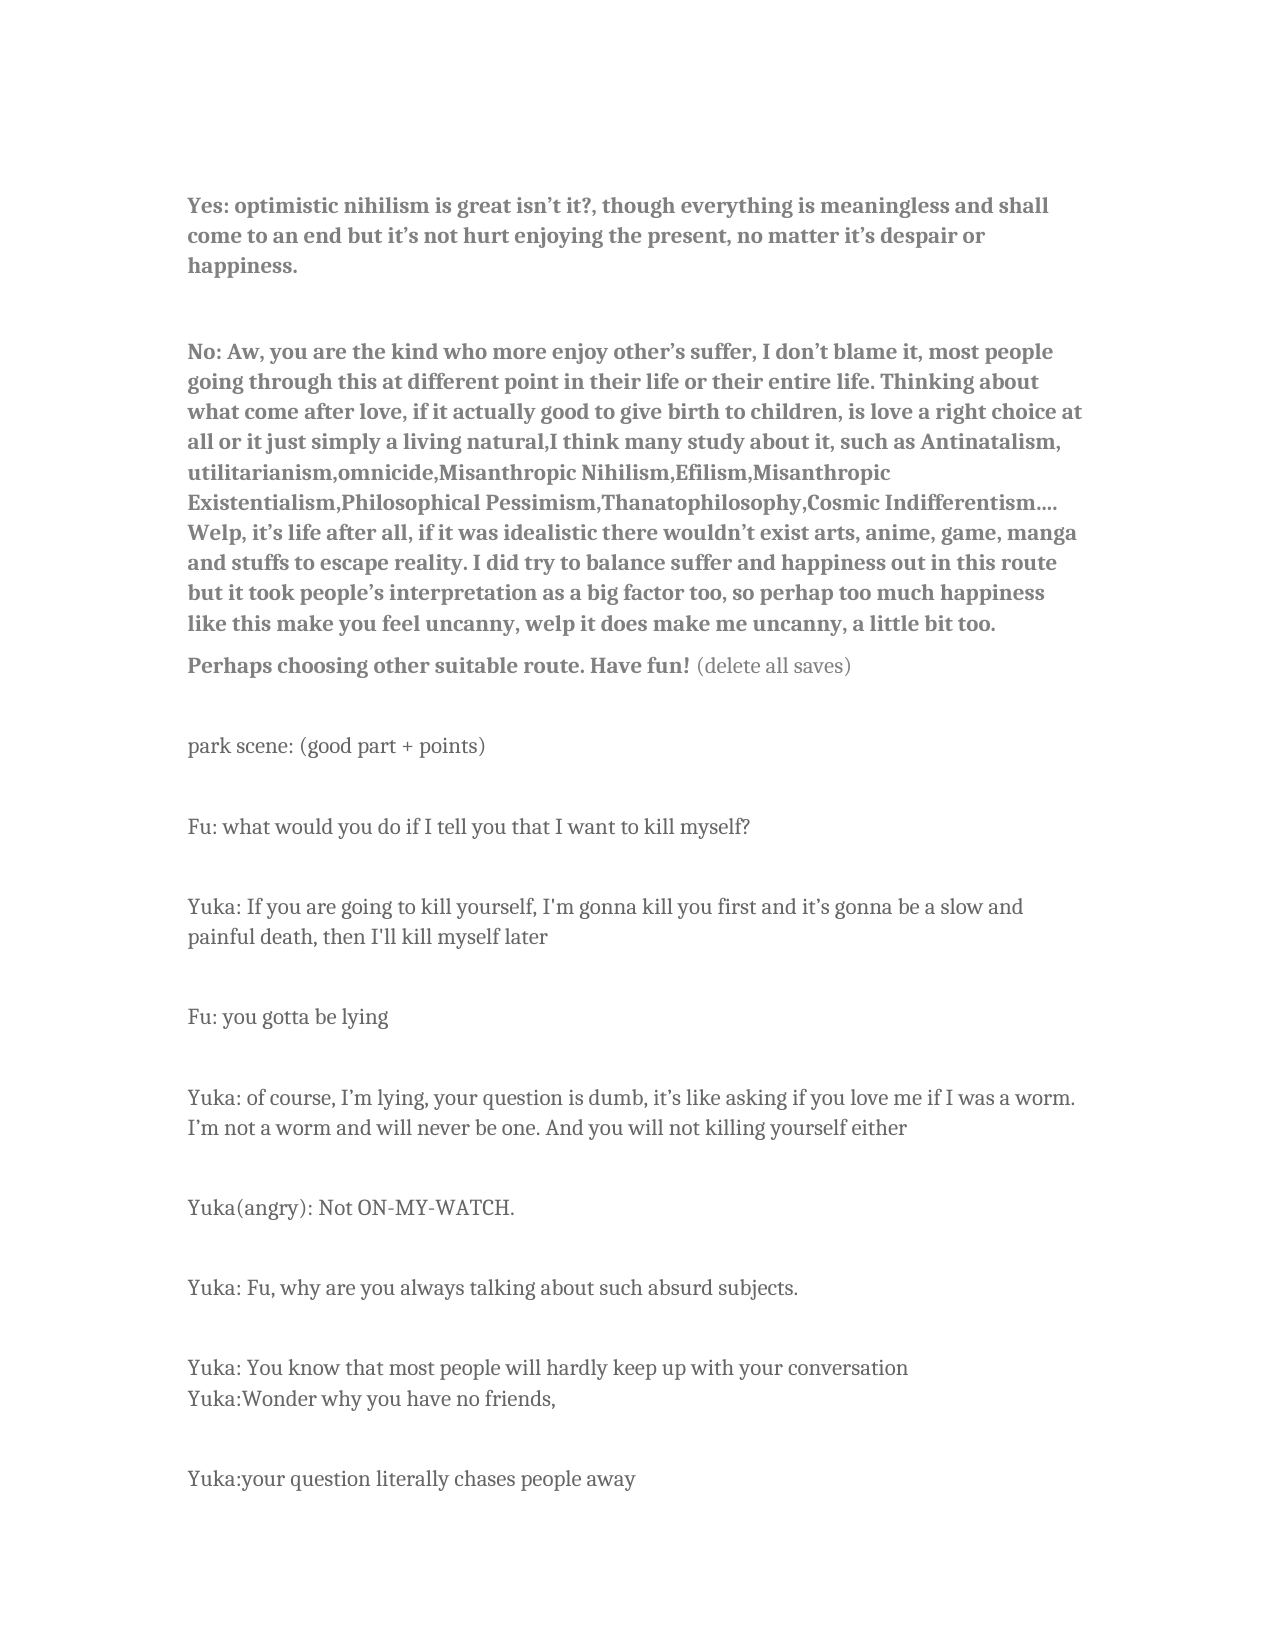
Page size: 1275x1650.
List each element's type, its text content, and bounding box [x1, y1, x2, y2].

text Yuka:your question literally chases people away [187, 1466, 1087, 1492]
text Yuka: of course, I’m lying, your question is dumb, it’s like asking if you love me if I was a worm. I’m not a worm and will never be one. And you will not killing yourself either [187, 1084, 1087, 1141]
text Yes: optimistic nihilism is great isn’t it?, though everything is meaningless and shall come to an end but it’s not hurt enjoying the present, no matter it’s despair or happiness. [187, 193, 1087, 279]
text Fu: you gotta be lying [187, 1004, 1087, 1031]
text Perhaps choosing other suitable route. Have fun! (delete all saves) [187, 653, 1087, 679]
text Yuka(angry): Not ON-MY-WATCH. [187, 1195, 1087, 1221]
text Yuka: You know that most people will hardly keep up with your conversation Yuka:Wonder why you have no friends, [187, 1355, 1087, 1412]
text Yuka: Fu, why are you always talking about such absurd subjects. [187, 1275, 1087, 1301]
text Fu: what would you do if I tell you that I want to kill myself? [187, 813, 1087, 840]
text No: Aw, you are the kind who more enjoy other’s suffer, I don’t blame it, most people going through this at different point in their life or their entire life. Thinking about what come after love, if it actually good to give birth to children, is love a right choice at all or it just simply a living natural,I think many study about it, such as Antinatalism, utilitarianism,omnicide,Misanthropic Nihilism,Efilism,Misanthropic Existentialism,Philosophical Pessimism,Thanatophilosophy,Cosmic Indifferentism.... Welp, it’s life after all, if it was idealistic there wouldn’t exist arts, anime, game, manga and stuffs to escape reality. I did try to balance suffer and happiness out in this route but it took people’s interpretation as a big factor too, so perhap too much happiness like this make you feel uncanny, welp it does make me uncanny, a little bit too. [187, 338, 1087, 637]
text Yuka: If you are going to kill yourself, I'm gonna kill you first and it’s gonna be a slow and painful death, then I'll kill myself later [187, 894, 1087, 950]
text park scene: (good part + points) [187, 733, 1087, 760]
